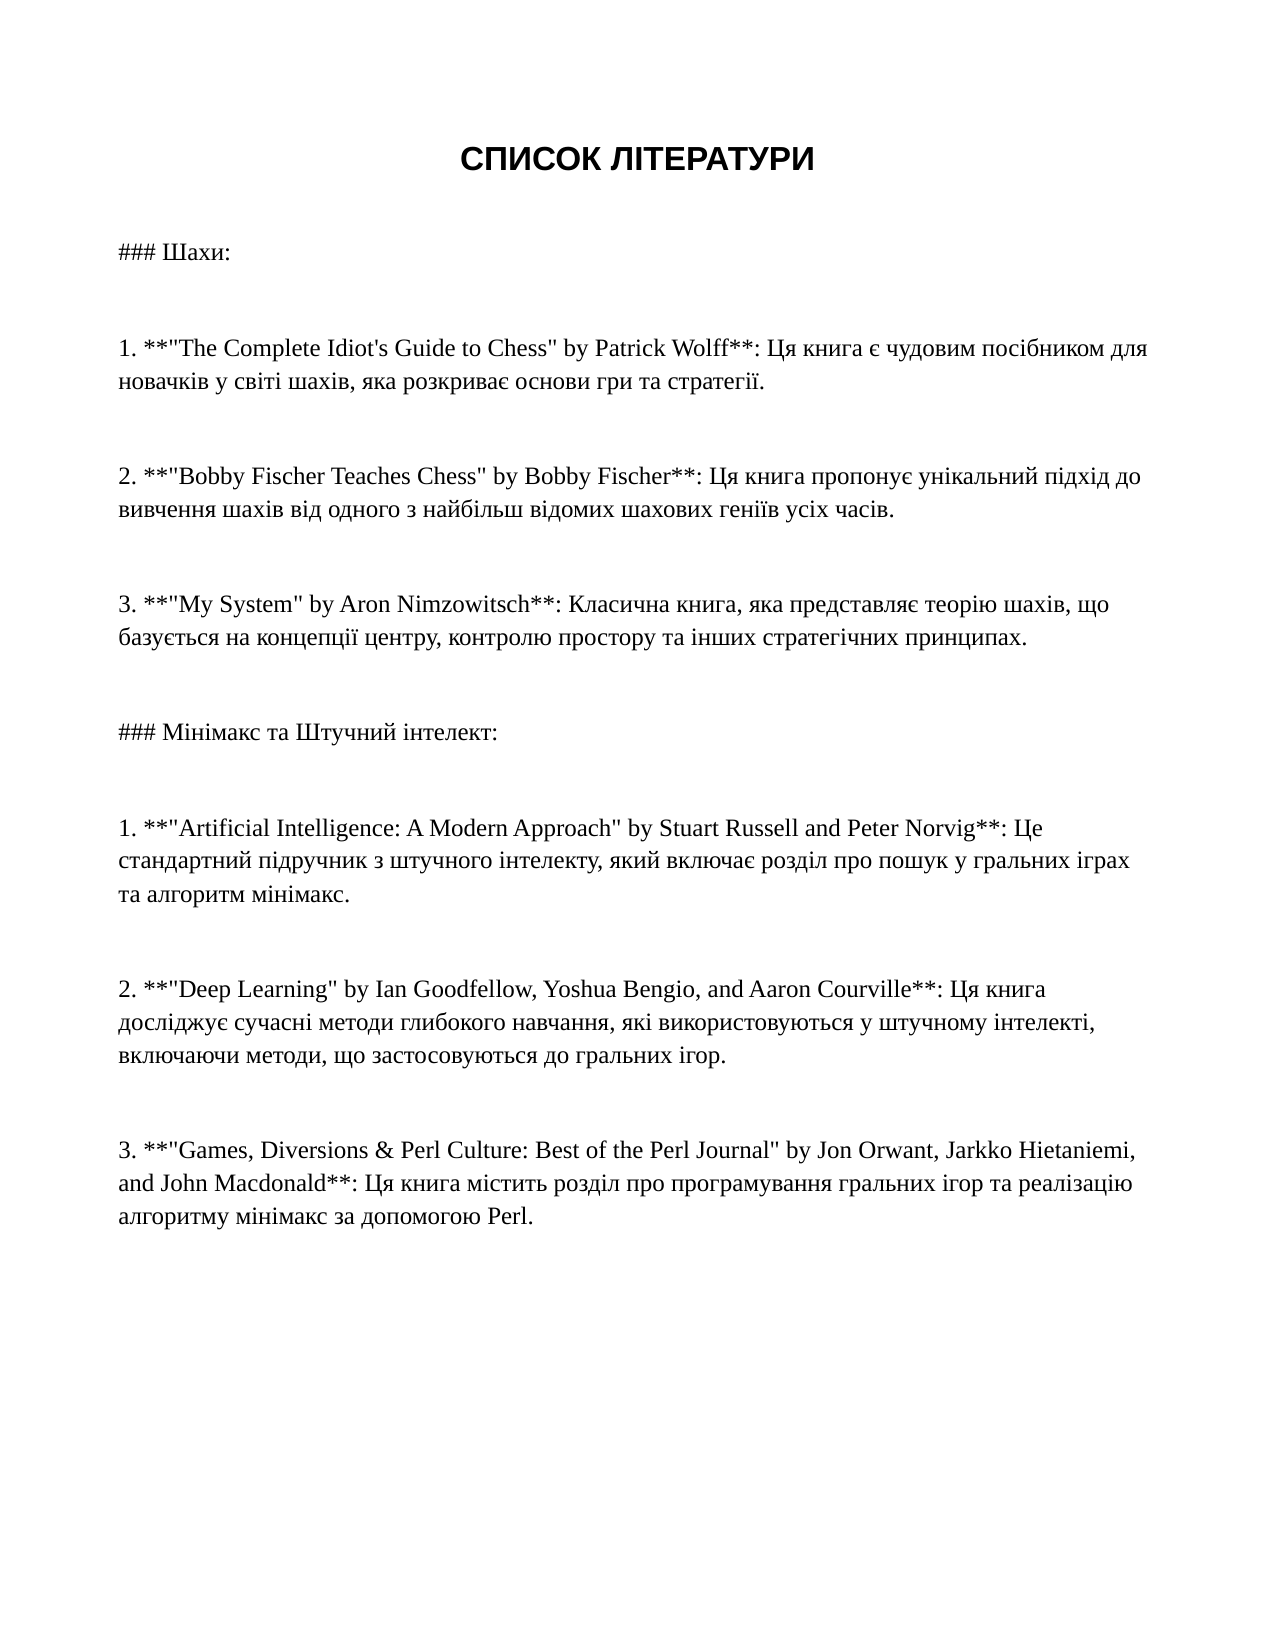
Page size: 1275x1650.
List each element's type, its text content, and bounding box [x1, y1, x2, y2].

text 3. **"My System" by Aron Nimzowitsch**: Класична книга, яка представляє теорію шахів, що базується на концепції центру, контролю простору та інших стратегічних принципах. [118, 589, 1157, 651]
text ### Мінімакс та Штучний інтелект: [118, 717, 1157, 746]
text 2. **"Deep Learning" by Ian Goodfellow, Yoshua Bengio, and Aaron Courville**: Ця книга досліджує сучасні методи глибокого навчання, які використовуються у штучному інтелекті, включаючи методи, що застосовуються до гральних ігор. [118, 974, 1157, 1069]
subtitle СПИСОК ЛІТЕРАТУРИ [118, 139, 1157, 177]
text 1. **"The Complete Idiot's Guide to Chess" by Patrick Wolff**: Ця книга є чудовим посібником для новачків у світі шахів, яка розкриває основи гри та стратегії. [118, 333, 1157, 394]
text 3. **"Games, Diversions & Perl Culture: Best of the Perl Journal" by Jon Orwant, Jarkko Hietaniemi, and John Macdonald**: Ця книга містить розділ про програмування гральних ігор та реалізацію алгоритму мінімакс за допомогою Perl. [118, 1135, 1157, 1230]
text 1. **"Artificial Intelligence: A Modern Approach" by Stuart Russell and Peter Norvig**: Це стандартний підручник з штучного інтелекту, який включає розділ про пошук у гральних іграх та алгоритм мінімакс. [118, 813, 1157, 907]
text ### Шахи: [118, 237, 1157, 266]
text 2. **"Bobby Fischer Teaches Chess" by Bobby Fischer**: Ця книга пропонує унікальний підхід до вивчення шахів від одного з найбільш відомих шахових геніїв усіх часів. [118, 461, 1157, 523]
